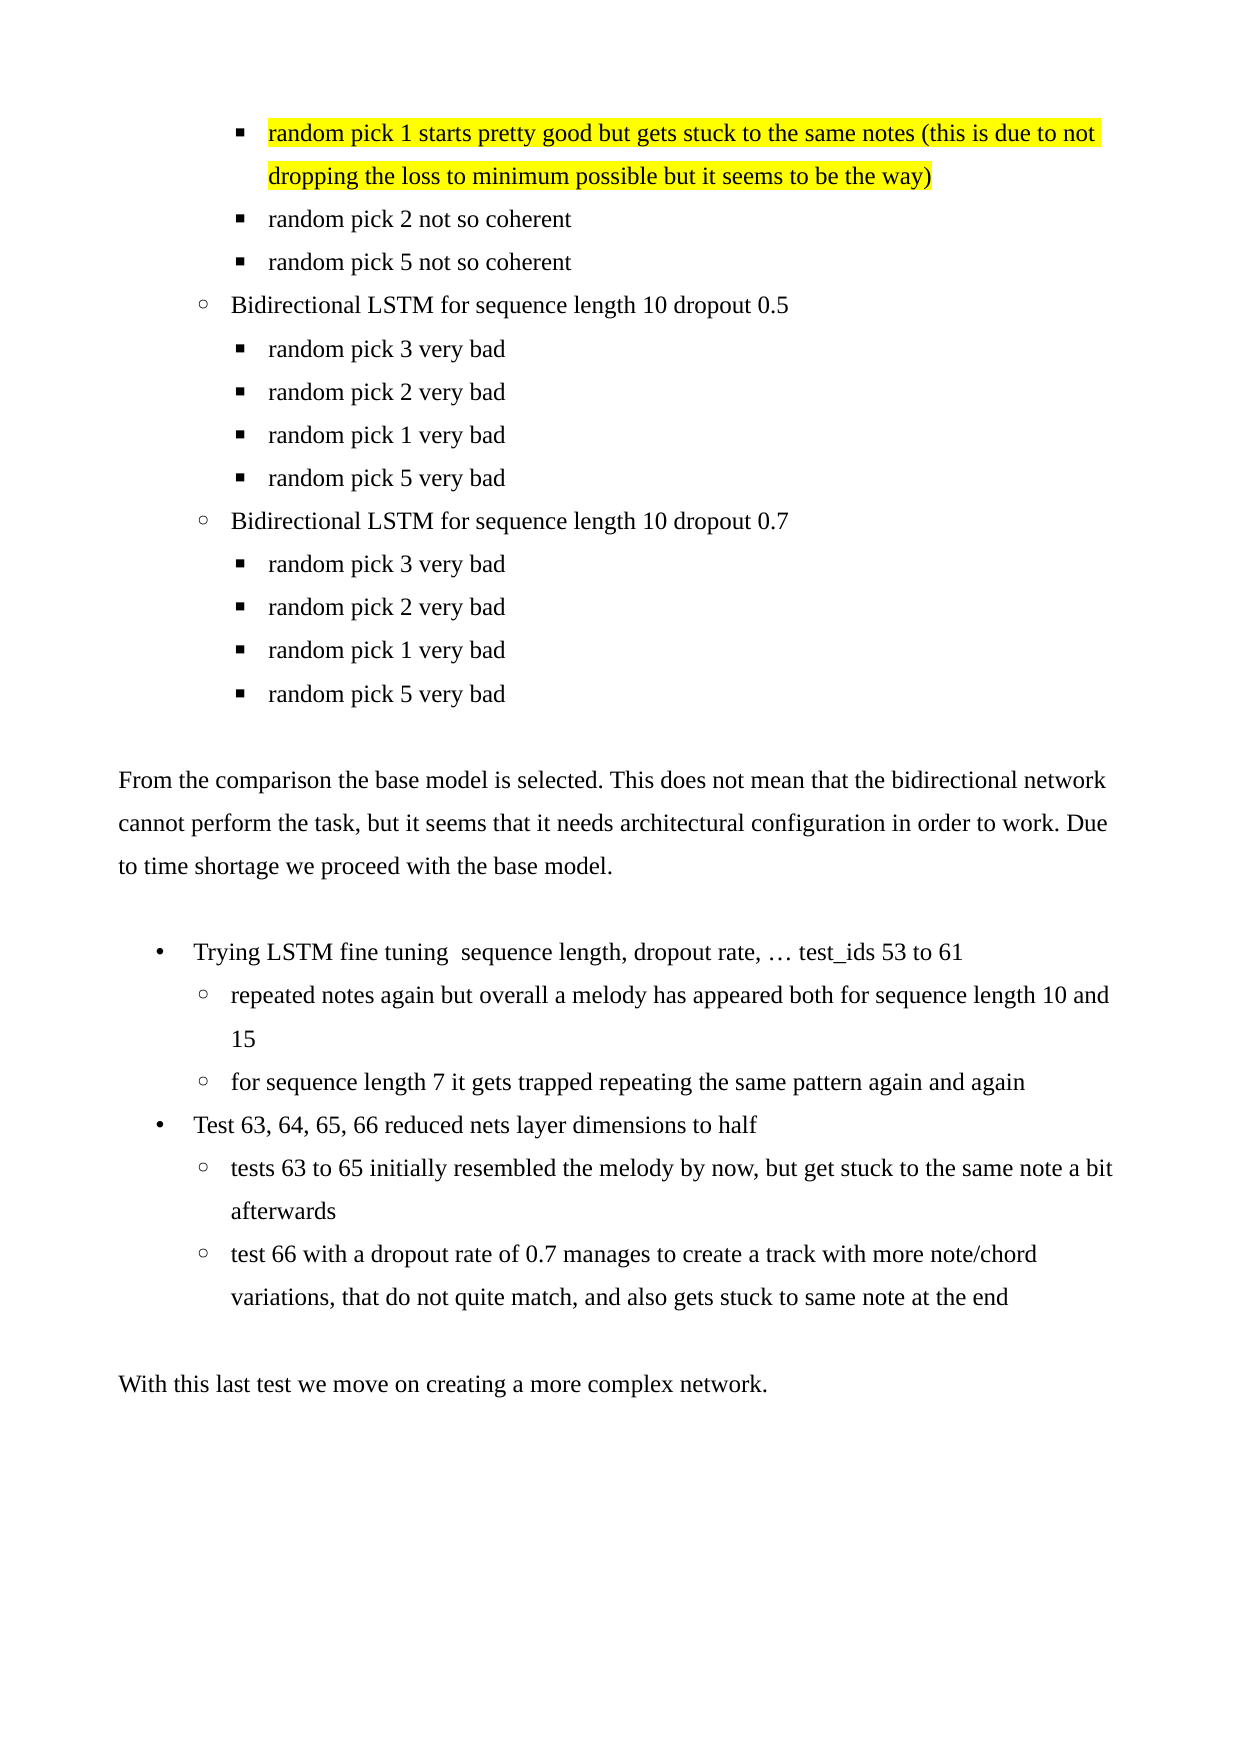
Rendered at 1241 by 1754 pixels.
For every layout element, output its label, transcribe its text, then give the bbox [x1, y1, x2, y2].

list random pick 1 starts pretty good but gets stuck to the same notes (this is due to not dropping the loss to minimum possible but it seems to be the way) [231, 118, 1122, 190]
list random pick 5 very bad [231, 463, 1122, 492]
list repeated notes again but overall a melody has appeared both for sequence length 10 and 15 [193, 981, 1122, 1052]
text With this last test we move on creating a more complex network. [118, 1369, 1122, 1397]
list random pick 1 very bad [231, 420, 1122, 449]
list random pick 2 very bad [231, 592, 1122, 621]
list test 66 with a dropout rate of 0.7 manages to create a track with more note/chord variations, that do not quite match, and also gets stuck to same note at the end [193, 1239, 1122, 1311]
list random pick 3 very bad [231, 549, 1122, 578]
list Trying LSTM fine tuning sequence length, dropout rate, … test_ids 53 to 61 [156, 937, 1122, 966]
list random pick 1 very bad [231, 636, 1122, 664]
list Test 63, 64, 65, 66 reduced nets layer dimensions to half [156, 1110, 1122, 1139]
list random pick 2 not so coherent [231, 204, 1122, 233]
list for sequence length 7 it gets trapped repeating the same pattern again and again [193, 1067, 1122, 1096]
list random pick 5 not so coherent [231, 247, 1122, 276]
list random pick 2 very bad [231, 377, 1122, 406]
list Bidirectional LSTM for sequence length 10 dropout 0.5 [193, 291, 1122, 319]
text From the comparison the base model is selected. This does not mean that the bidirectional network cannot perform the task, but it seems that it needs architectural configuration in order to work. Due to time shortage we proceed with the base model. [118, 765, 1122, 880]
list random pick 3 very bad [231, 334, 1122, 362]
list tests 63 to 65 initially resembled the melody by now, but get stuck to the same note a bit afterwards [193, 1153, 1122, 1225]
list Bidirectional LSTM for sequence length 10 dropout 0.7 [193, 506, 1122, 535]
list random pick 5 very bad [231, 679, 1122, 707]
